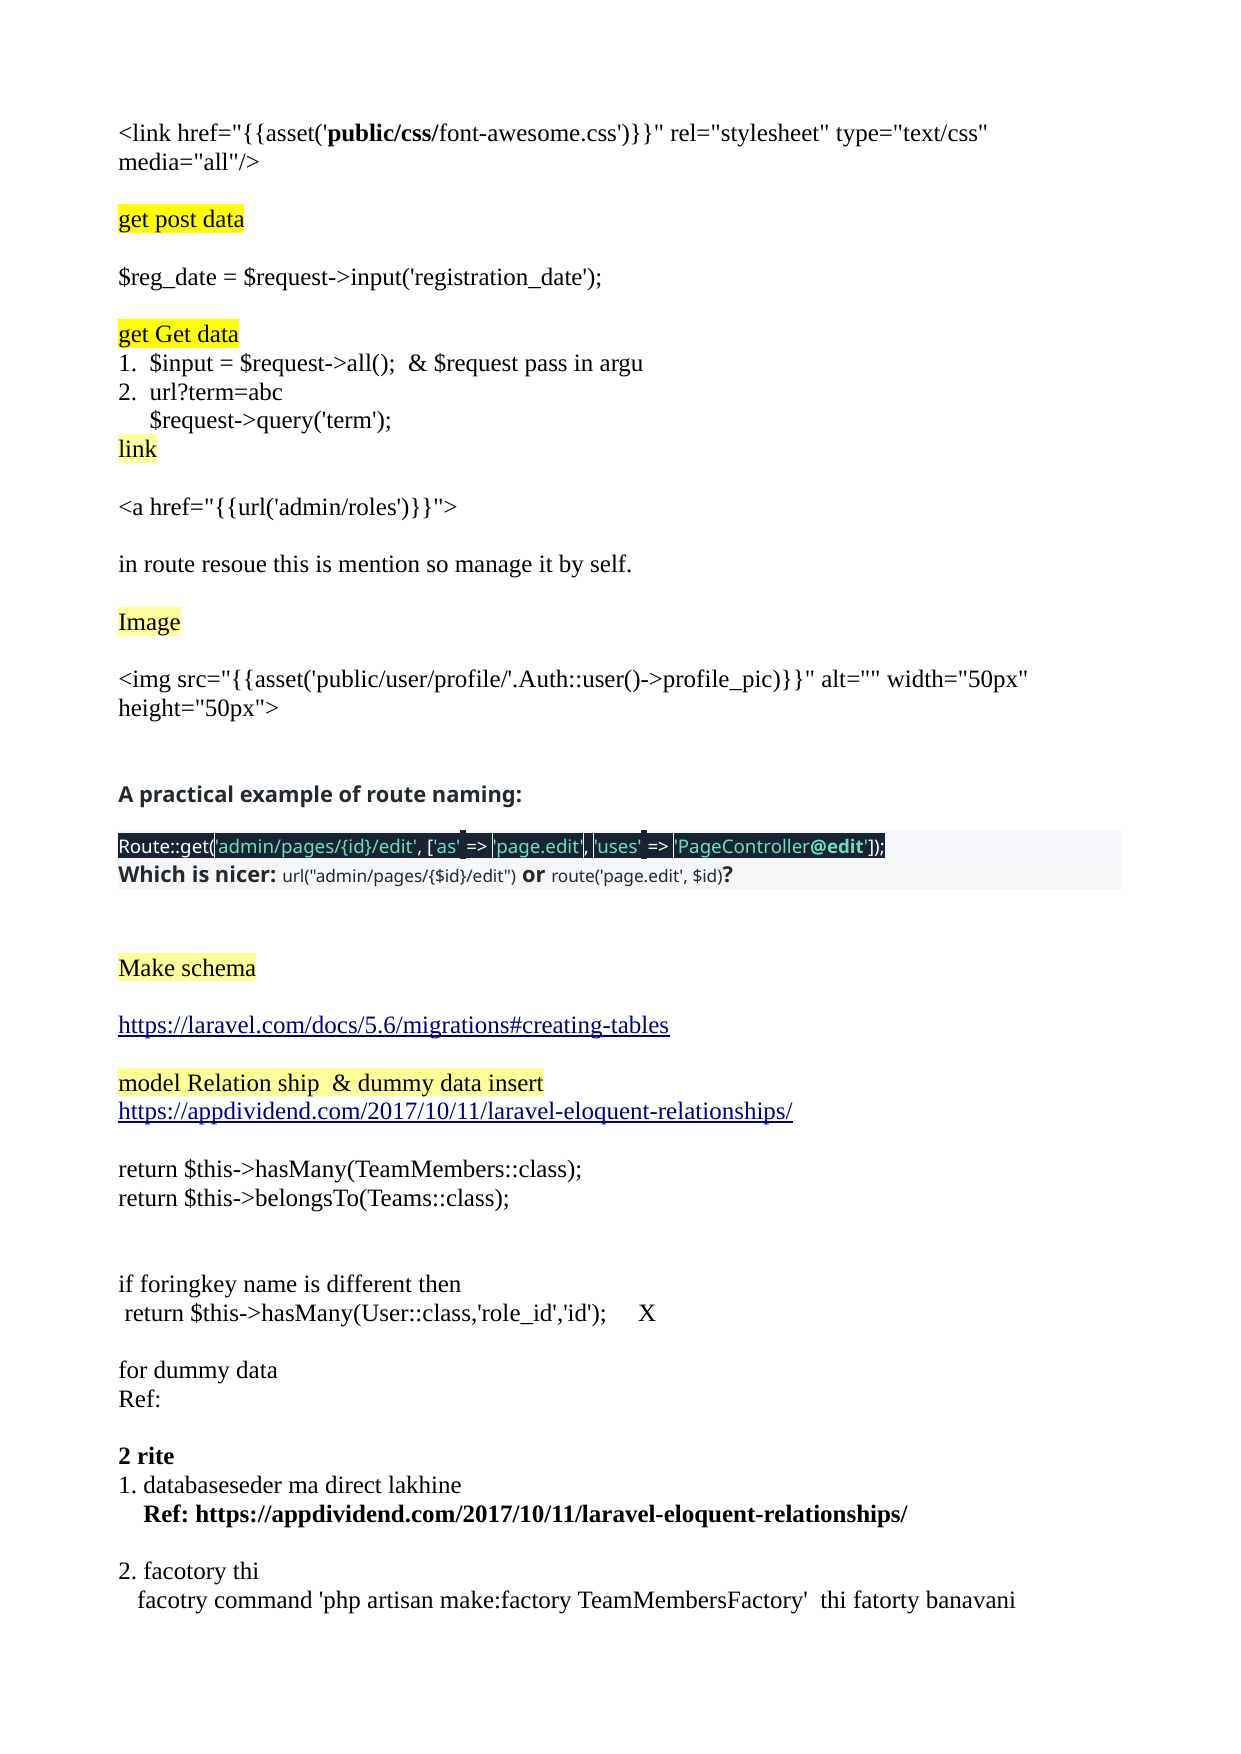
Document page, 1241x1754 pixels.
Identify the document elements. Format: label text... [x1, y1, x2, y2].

text model Relation ship & dummy data insert [118, 1068, 1122, 1096]
text for dummy data [118, 1355, 1122, 1384]
text A practical example of route naming: [118, 779, 1122, 809]
text https://laravel.com/docs/5.6/migrations#creating-tables [118, 1010, 1122, 1039]
text link [118, 434, 1122, 463]
text $reg_date = $request->input('registration_date'); [118, 262, 1122, 291]
text 1. databaseseder ma direct lakhine [118, 1470, 1122, 1499]
text return $this->belongsTo(Teams::class); [118, 1183, 1122, 1211]
text facotry command 'php artisan make:factory TeamMembersFactory' thi fatorty banavani [118, 1585, 1122, 1614]
text Ref: [118, 1384, 1122, 1413]
text 1. $input = $request->all(); & $request pass in argu [118, 348, 1122, 377]
text https://appdividend.com/2017/10/11/laravel-eloquent-relationships/ [118, 1096, 1122, 1125]
text Make schema [118, 953, 1122, 981]
text Image [118, 607, 1122, 636]
text $request->query('term'); [118, 406, 1122, 434]
text 2 rite [118, 1441, 1122, 1470]
text Which is nicer: url("admin/pages/{$id}/edit") or route('page.edit', $id)? [118, 859, 1122, 889]
text Ref: https://appdividend.com/2017/10/11/laravel-eloquent-relationships/ [118, 1499, 1122, 1528]
text <link href="{{asset('public/css/font-awesome.css')}}" rel="stylesheet" type="text/css" media="all"/> [118, 118, 1122, 176]
text get Get data [118, 319, 1122, 348]
text 2. url?term=abc [118, 377, 1122, 406]
text in route resoue this is mention so manage it by self. [118, 549, 1122, 578]
text <a href="{{url('admin/roles')}}"> [118, 492, 1122, 521]
text 2. facotory thi [118, 1556, 1122, 1585]
text <img src="{{asset('public/user/profile/'.Auth::user()->profile_pic)}}" alt="" width="50px" height="50px"> [118, 664, 1122, 722]
text return $this->hasMany(TeamMembers::class); [118, 1154, 1122, 1183]
text get post data [118, 204, 1122, 233]
text if foringkey name is different then [118, 1269, 1122, 1298]
text Route::get('admin/pages/{id}/edit', ['as' => 'page.edit', 'uses' => 'PageController@edit']); [118, 830, 1122, 859]
text return $this->hasMany(User::class,'role_id','id'); X [118, 1298, 1122, 1326]
